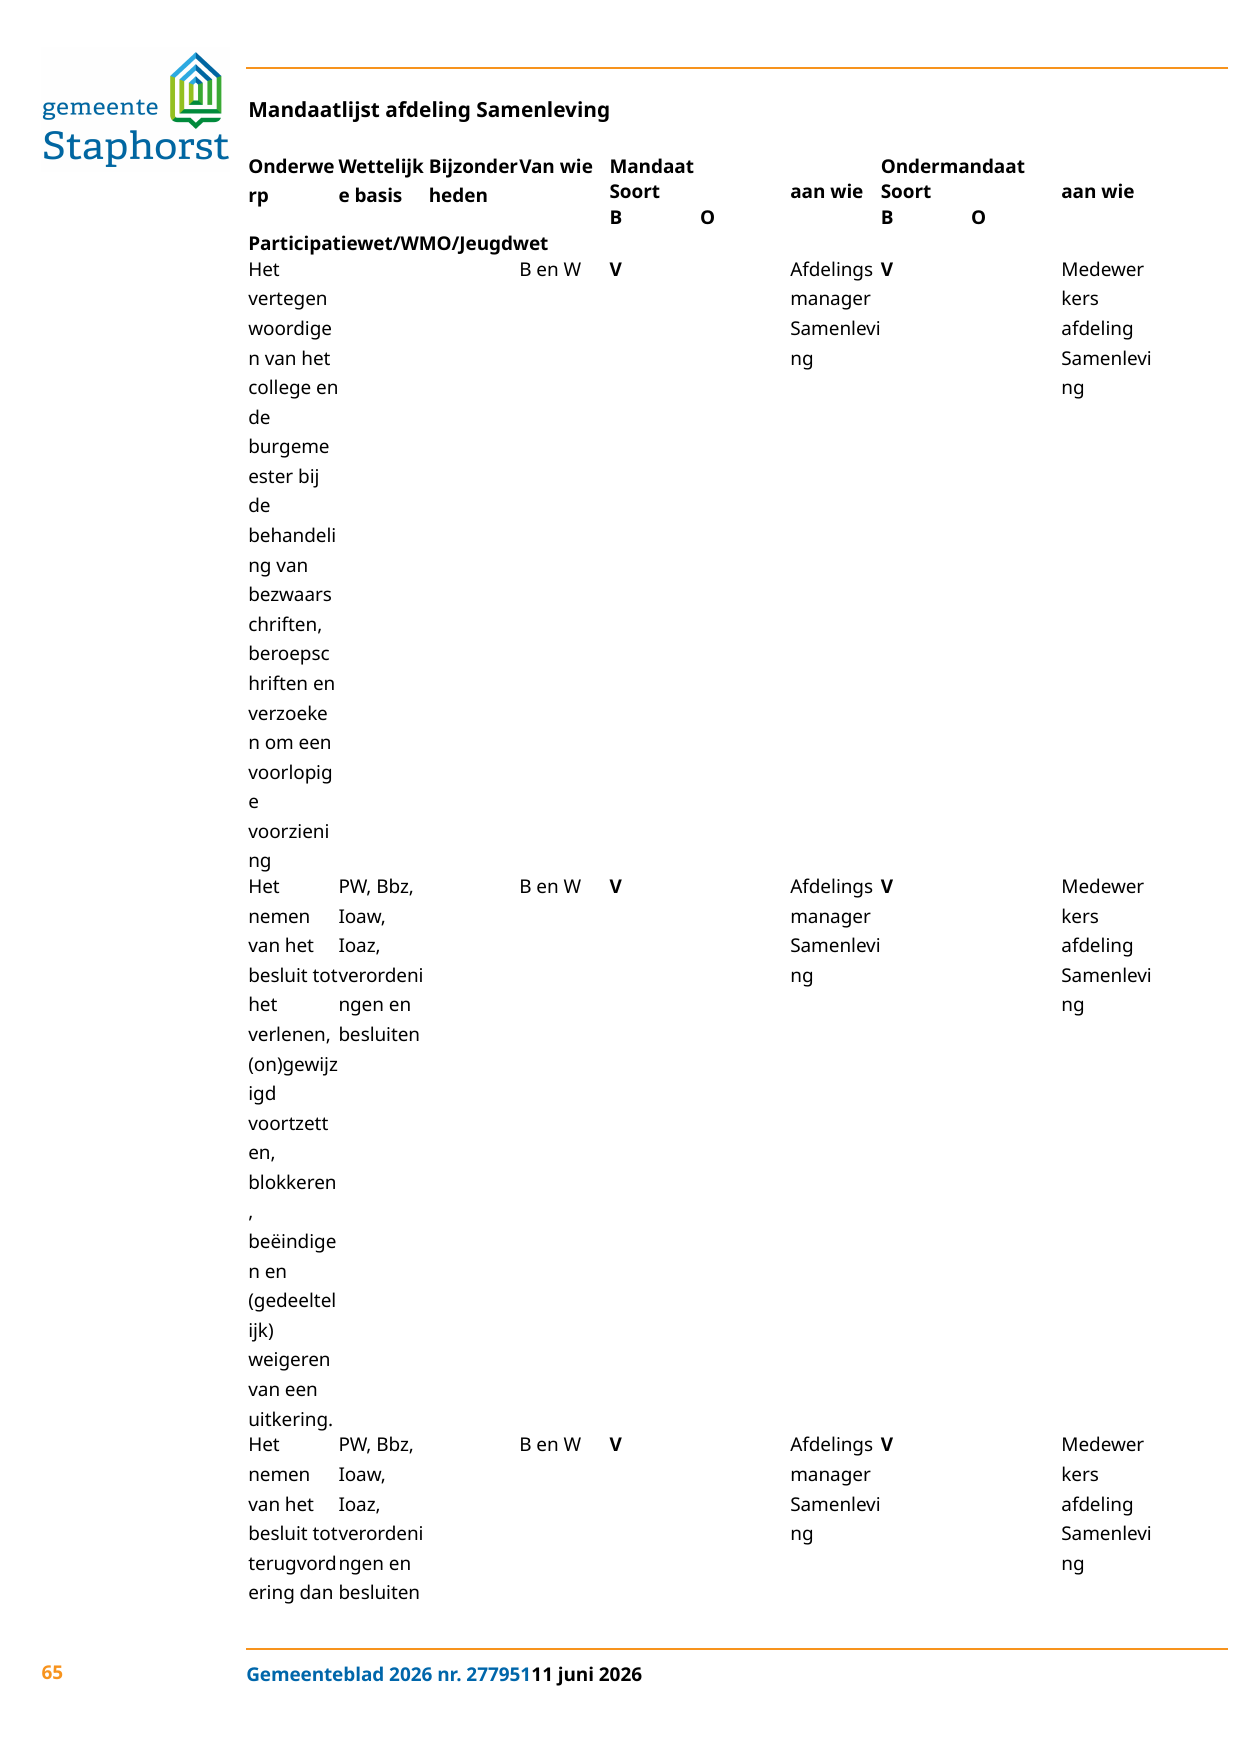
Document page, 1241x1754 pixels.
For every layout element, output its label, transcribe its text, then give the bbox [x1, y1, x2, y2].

table_cell [971, 873, 1061, 1432]
table_cell V [609, 873, 700, 1432]
table_cell PW, Bbz, Ioaw, Ioaz, verordeningen en besluiten [338, 873, 429, 1432]
table_cell [971, 1432, 1061, 1605]
table_header Ondermandaat [881, 153, 1152, 179]
picture [41, 47, 231, 172]
table_cell [429, 256, 519, 873]
table_cell Het nemen van het besluit tot terugvordering dan [248, 1432, 338, 1605]
table_cell V [881, 1432, 971, 1605]
table_cell Soort [609, 179, 790, 204]
table_cell aan wie [790, 179, 881, 204]
table_cell O [971, 205, 1061, 230]
table_cell B [881, 205, 971, 230]
table_cell Medewerkers afdeling Samenleving [1061, 256, 1152, 873]
table_header Bijzonderheden [429, 153, 519, 230]
table_cell Medewerkers afdeling Samenleving [1061, 1432, 1152, 1605]
table_cell [700, 1432, 790, 1605]
table_cell Medewerkers afdeling Samenleving [1061, 873, 1152, 1432]
table_cell [700, 873, 790, 1432]
table_cell V [881, 873, 971, 1432]
table_cell B en W [519, 1432, 609, 1605]
table_cell PW, Bbz, Ioaw, Ioaz, verordeningen en besluiten [338, 1432, 429, 1605]
table_cell Afdelingsmanager Samenleving [790, 873, 881, 1432]
table_header Wettelijke basis [338, 153, 429, 230]
table_cell V [609, 256, 700, 873]
table_cell B en W [519, 256, 609, 873]
table_cell B [609, 205, 700, 230]
table_cell V [609, 1432, 700, 1605]
table_cell [971, 256, 1061, 873]
table_cell Participatiewet/WMO/Jeugdwet [248, 230, 1152, 256]
table_cell Afdelingsmanager Samenleving [790, 1432, 881, 1605]
text Mandaatlijst afdeling Samenleving [248, 95, 1152, 123]
table_header Mandaat [609, 153, 881, 179]
table_cell Soort [881, 179, 1061, 204]
table_cell [338, 256, 429, 873]
table_cell B en W [519, 873, 609, 1432]
table_cell [790, 205, 881, 230]
table_header Van wie [519, 153, 609, 230]
table_cell aan wie [1061, 179, 1152, 204]
table_cell O [700, 205, 790, 230]
table_header Onderwerp [248, 153, 338, 230]
table_cell Het vertegenwoordigen van het college en de burgemeester bij de behandeling van bezwaarschriften, beroepschriften en verzoeken om een voorlopige voorziening [248, 256, 338, 873]
table_cell Het nemen van het besluit tot het verlenen, (on)gewijzigd voortzetten, blokkeren, beëindigen en (gedeeltelijk) weigeren van een uitkering. [248, 873, 338, 1432]
table_cell [1061, 205, 1152, 230]
table_cell [429, 1432, 519, 1605]
table_cell V [881, 256, 971, 873]
table_cell Afdelingsmanager Samenleving [790, 256, 881, 873]
table_cell [700, 256, 790, 873]
table_cell [429, 873, 519, 1432]
